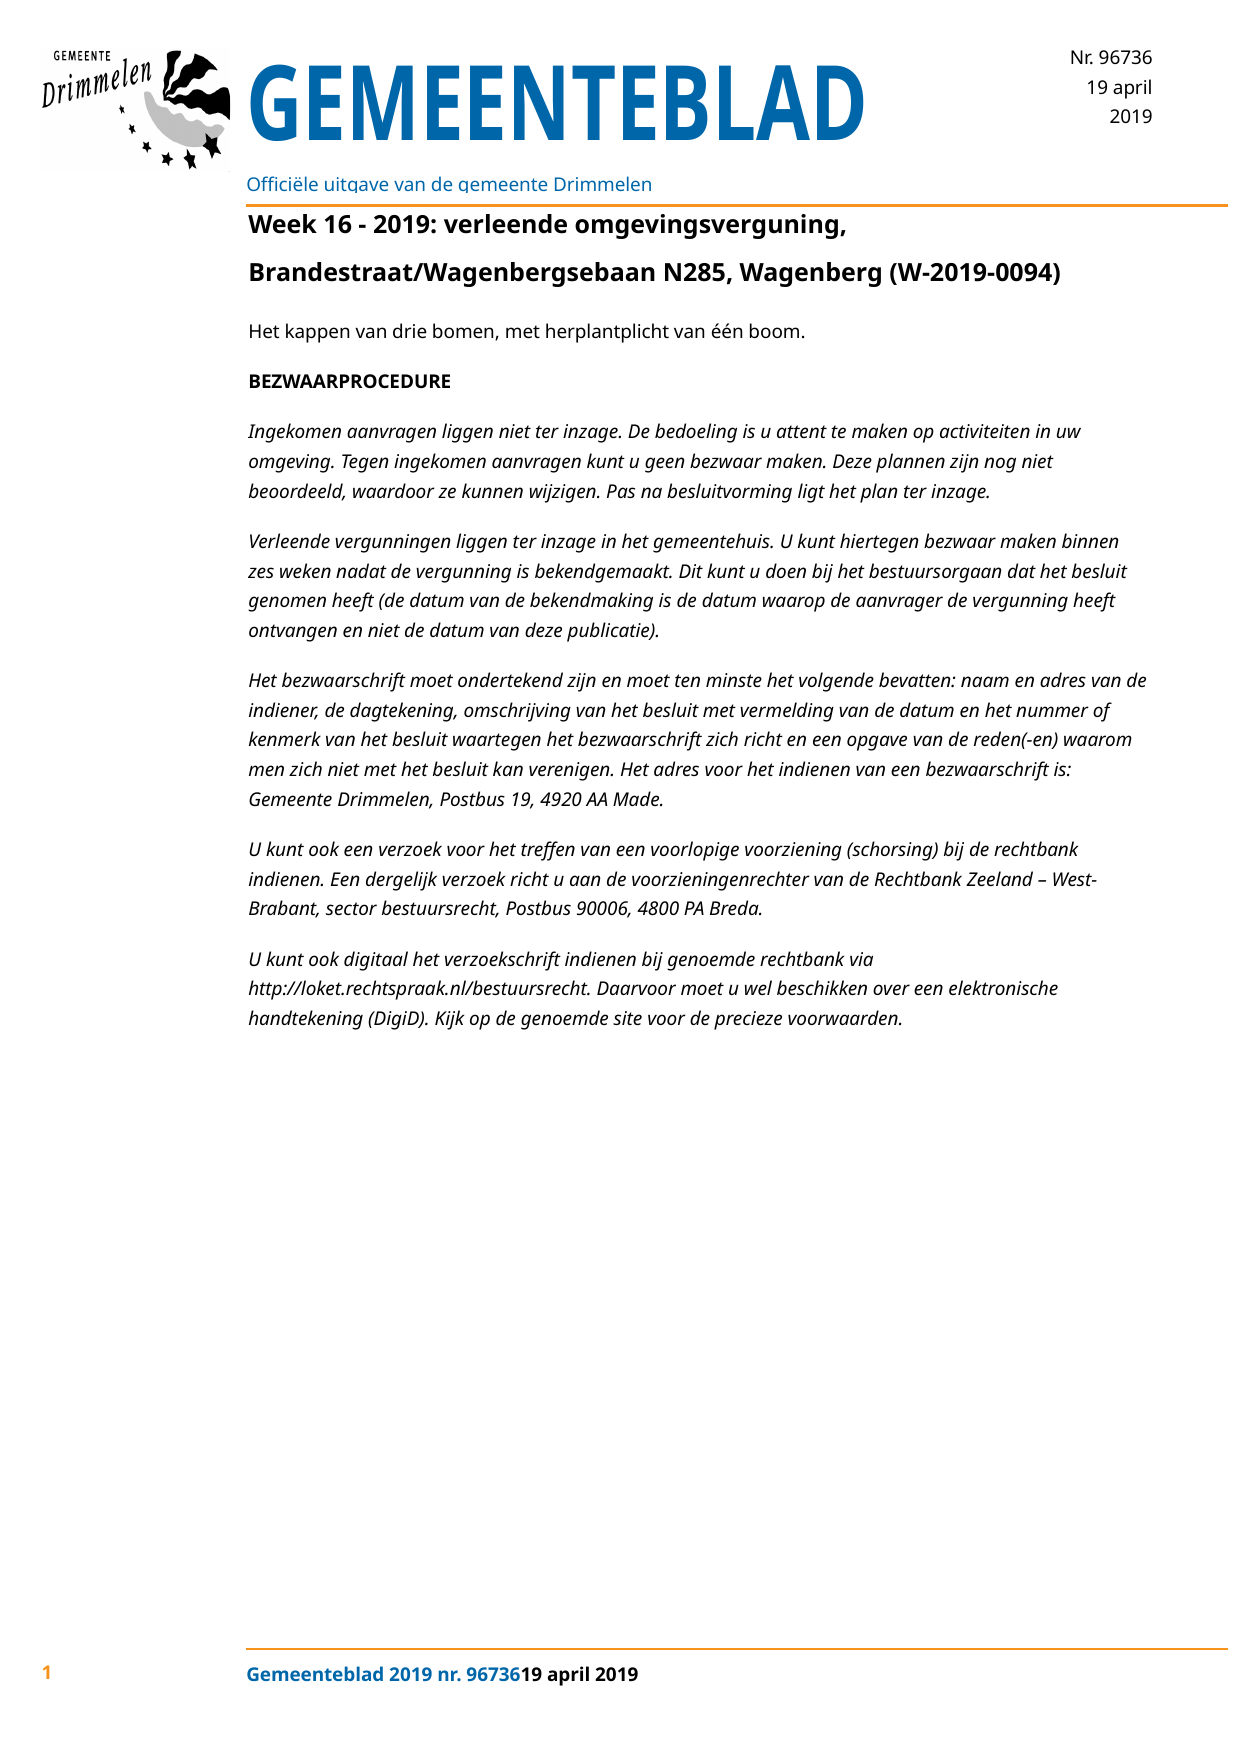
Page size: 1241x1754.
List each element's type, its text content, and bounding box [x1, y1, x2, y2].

text Het bezwaarschrift moet ondertekend zijn en moet ten minste het volgende bevatten: naam en adres van de indiener, de dagtekening, omschrijving van het besluit met vermelding van de datum en het nummer of kenmerk van het besluit waartegen het bezwaarschrift zich richt en een opgave van de reden(-en) waarom men zich niet met het besluit kan verenigen. Het adres voor het indienen van een bezwaarschrift is: Gemeente Drimmelen, Postbus 19, 4920 AA Made. [248, 667, 1152, 812]
text Het kappen van drie bomen, met herplantplicht van één boom. [248, 318, 1152, 344]
picture [41, 47, 231, 172]
text Verleende vergunningen liggen ter inzage in het gemeentehuis. U kunt hiertegen bezwaar maken binnen zes weken nadat de vergunning is bekendgemaakt. Dit kunt u doen bij het bestuursorgaan dat het besluit genomen heeft (de datum van de bekendmaking is de datum waarop de aanvrager de vergunning heeft ontvangen en niet de datum van deze publicatie). [248, 528, 1152, 643]
text Ingekomen aanvragen liggen niet ter inzage. De bedoeling is u attent te maken op activiteiten in uw omgeving. Tegen ingekomen aanvragen kunt u geen bezwaar maken. Deze plannen zijn nog niet beoordeeld, waardoor ze kunnen wijzigen. Pas na besluitvorming ligt het plan ter inzage. [248, 419, 1152, 504]
text BEZWAARPROCEDURE [248, 368, 1152, 394]
text Week 16 - 2019: verleende omgevingsverguning, Brandestraat/Wagenbergsebaan N285, Wagenberg (W-2019-0094) [248, 207, 1152, 288]
text U kunt ook een verzoek voor het treffen van een voorlopige voorziening (schorsing) bij de rechtbank indienen. Een dergelijk verzoek richt u aan de voorzieningenrechter van de Rechtbank Zeeland – West-Brabant, sector bestuursrecht, Postbus 90006, 4800 PA Breda. [248, 836, 1152, 921]
text U kunt ook digitaal het verzoekschrift indienen bij genoemde rechtbank via http://loket.rechtspraak.nl/bestuursrecht. Daarvoor moet u wel beschikken over een elektronische handtekening (DigiD). Kijk op de genoemde site voor de precieze voorwaarden. [248, 946, 1152, 1031]
